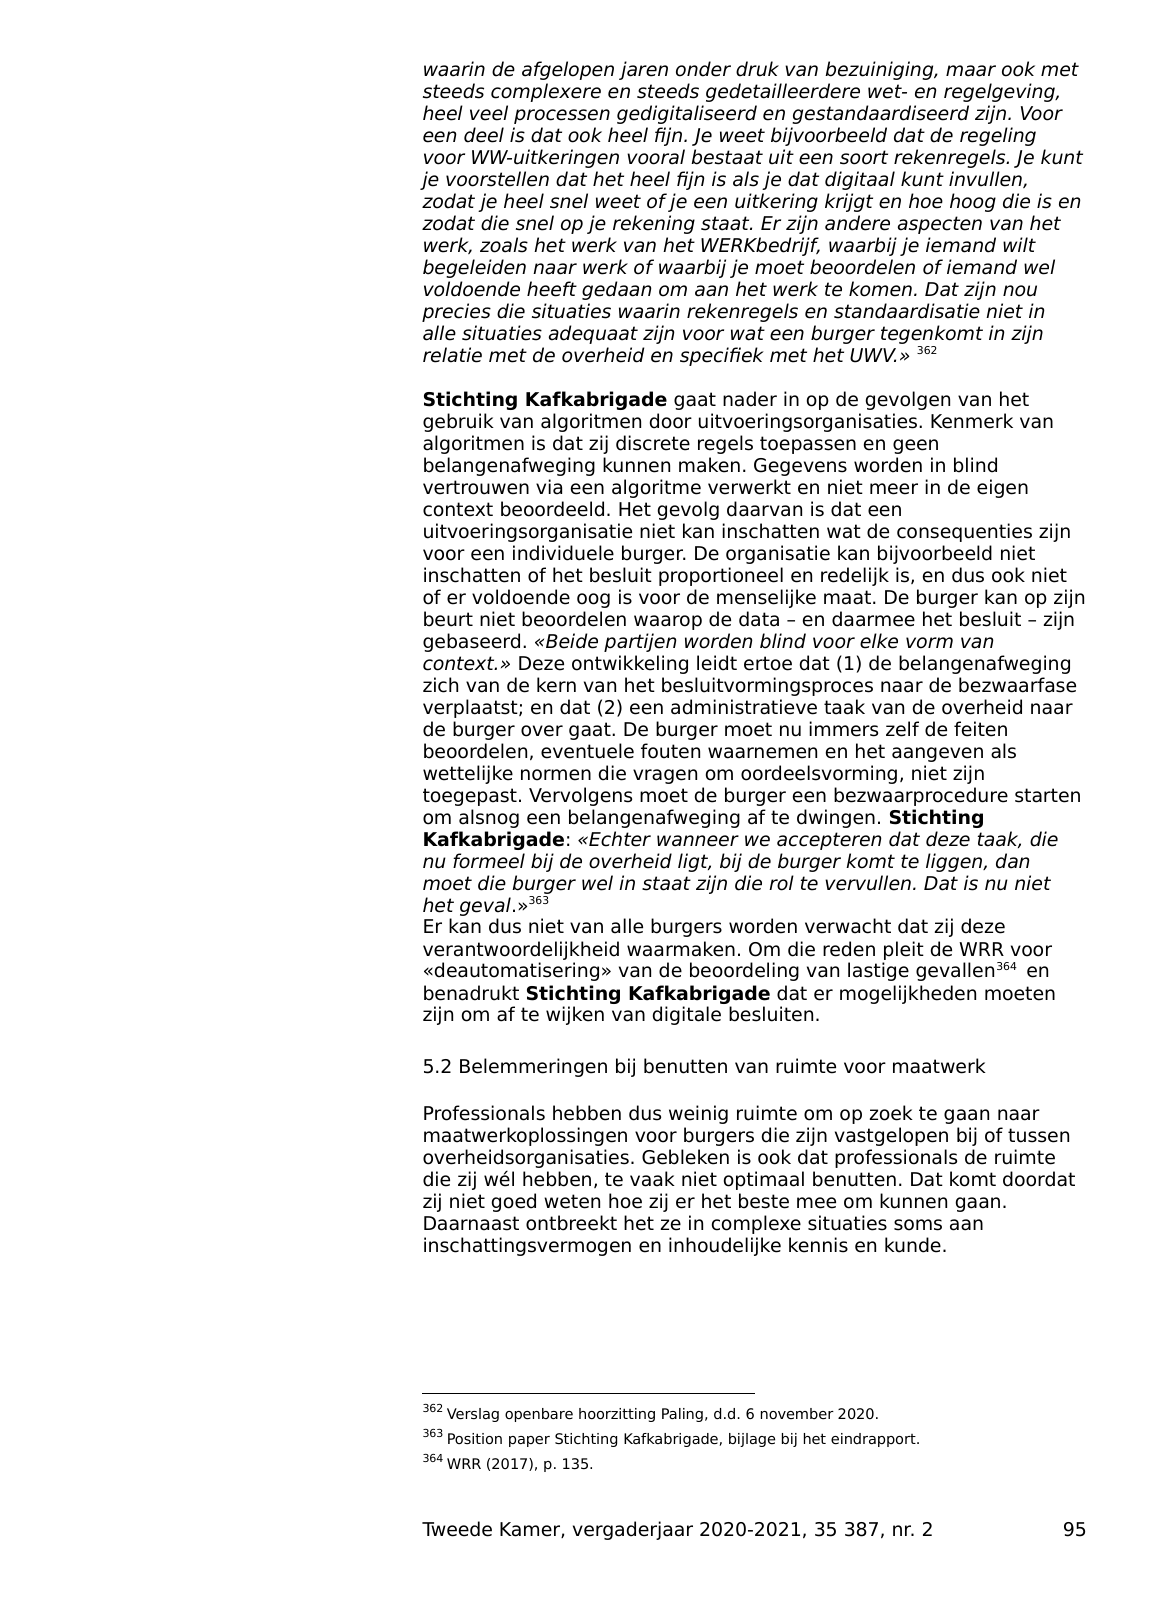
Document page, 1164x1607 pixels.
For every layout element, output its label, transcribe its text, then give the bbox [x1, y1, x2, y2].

text waarin de afgelopen jaren onder druk van bezuiniging, maar ook met steeds complexere en steeds gedetailleerdere wet- en regelgeving, heel veel processen gedigitaliseerd en gestandaardiseerd zijn. Voor een deel is dat ook heel fijn. Je weet bijvoorbeeld dat de regeling voor WW-uitkeringen vooral bestaat uit een soort rekenregels. Je kunt je voorstellen dat het heel fijn is als je dat digitaal kunt invullen, zodat je heel snel weet of je een uitkering krijgt en hoe hoog die is en zodat die snel op je rekening staat. Er zijn andere aspecten van het werk, zoals het werk van het WERKbedrijf, waarbij je iemand wilt begeleiden naar werk of waarbij je moet beoordelen of iemand wel voldoende heeft gedaan om aan het werk te komen. Dat zijn nou precies die situaties waarin rekenregels en standaardisatie niet in alle situaties adequaat zijn voor wat een burger tegenkomt in zijn relatie met de overheid en specifiek met het UWV.» [422, 59, 1087, 367]
text Er kan dus niet van alle burgers worden verwacht dat zij deze verantwoordelijkheid waarmaken. Om die reden pleit de WRR voor «deautomatisering» van de beoordeling van lastige gevallen en benadrukt Stichting Kafkabrigade dat er mogelijkheden moeten zijn om af te wijken van digitale besluiten. [422, 916, 1087, 1026]
subtitle 5.2 Belemmeringen bij benutten van ruimte voor maatwerk [422, 1056, 1087, 1078]
text Verslag openbare hoorzitting Paling, d.d. 6 november 2020. [422, 1402, 1087, 1424]
text Stichting Kafkabrigade gaat nader in op de gevolgen van het gebruik van algoritmen door uitvoeringsorganisaties. Kenmerk van algoritmen is dat zij discrete regels toepassen en geen belangenafweging kunnen maken. Gegevens worden in blind vertrouwen via een algoritme verwerkt en niet meer in de eigen context beoordeeld. Het gevolg daarvan is dat een uitvoeringsorganisatie niet kan inschatten wat de consequenties zijn voor een individuele burger. De organisatie kan bijvoorbeeld niet inschatten of het besluit proportioneel en redelijk is, en dus ook niet of er voldoende oog is voor de menselijke maat. De burger kan op zijn beurt niet beoordelen waarop de data – en daarmee het besluit – zijn gebaseerd. «Beide partijen worden blind voor elke vorm van context.» Deze ontwikkeling leidt ertoe dat (1) de belangenafweging zich van de kern van het besluitvormingsproces naar de bezwaarfase verplaatst; en dat (2) een administratieve taak van de overheid naar de burger over gaat. De burger moet nu immers zelf de feiten beoordelen, eventuele fouten waarnemen en het aangeven als wettelijke normen die vragen om oordeelsvorming, niet zijn toegepast. Vervolgens moet de burger een bezwaarprocedure starten om alsnog een belangenafweging af te dwingen. Stichting Kafkabrigade: «Echter wanneer we accepteren dat deze taak, die nu formeel bij de overheid ligt, bij de burger komt te liggen, dan moet die burger wel in staat zijn die rol te vervullen. Dat is nu niet het geval.» [422, 389, 1087, 916]
text Position paper Stichting Kafkabrigade, bijlage bij het eindrapport. [422, 1427, 1087, 1449]
text Professionals hebben dus weinig ruimte om op zoek te gaan naar maatwerkoplossingen voor burgers die zijn vastgelopen bij of tussen overheidsorganisaties. Gebleken is ook dat professionals de ruimte die zij wél hebben, te vaak niet optimaal benutten. Dat komt doordat zij niet goed weten hoe zij er het beste mee om kunnen gaan. Daarnaast ontbreekt het ze in complexe situaties soms aan inschattingsvermogen en inhoudelijke kennis en kunde. [422, 1103, 1087, 1257]
text WRR (2017), p. 135. [422, 1452, 1087, 1474]
